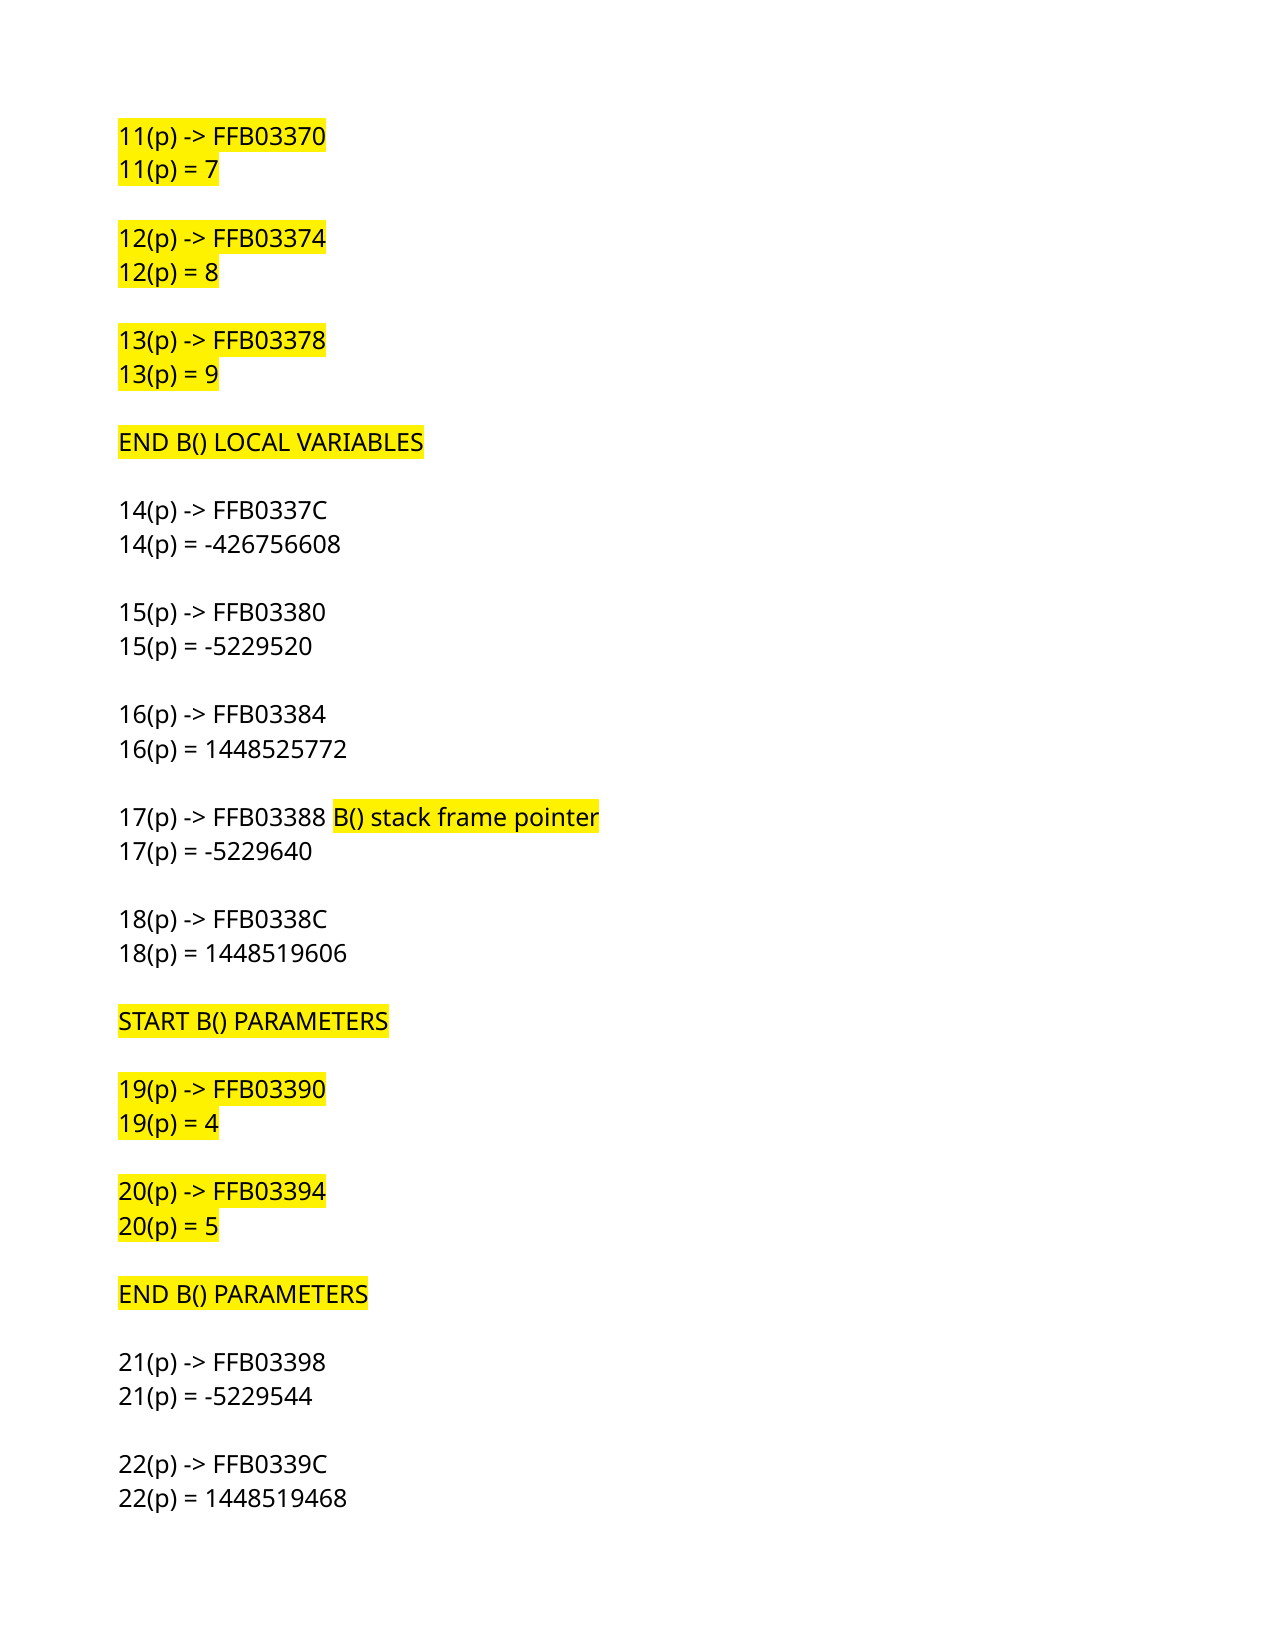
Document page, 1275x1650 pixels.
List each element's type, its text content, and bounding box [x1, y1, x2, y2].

text 11(p) -> FFB03370 [118, 118, 1157, 152]
text 12(p) = 8 [118, 254, 1157, 288]
text 13(p) -> FFB03378 [118, 322, 1157, 357]
text START B() PARAMETERS [118, 1004, 1157, 1038]
text 19(p) = 4 [118, 1106, 1157, 1140]
text 15(p) -> FFB03380 [118, 595, 1157, 629]
text 14(p) -> FFB0337C [118, 493, 1157, 527]
text 16(p) = 1448525772 [118, 731, 1157, 765]
text END B() PARAMETERS [118, 1276, 1157, 1310]
text 22(p) -> FFB0339C [118, 1447, 1157, 1481]
text 18(p) = 1448519606 [118, 936, 1157, 970]
text 12(p) -> FFB03374 [118, 220, 1157, 254]
text 15(p) = -5229520 [118, 629, 1157, 663]
text END B() LOCAL VARIABLES [118, 425, 1157, 459]
text 14(p) = -426756608 [118, 527, 1157, 561]
text 19(p) -> FFB03390 [118, 1072, 1157, 1106]
text 21(p) -> FFB03398 [118, 1344, 1157, 1378]
text 21(p) = -5229544 [118, 1378, 1157, 1412]
text 16(p) -> FFB03384 [118, 697, 1157, 731]
text 11(p) = 7 [118, 152, 1157, 186]
text 22(p) = 1448519468 [118, 1481, 1157, 1515]
text 17(p) -> FFB03388 B() stack frame pointer [118, 799, 1157, 833]
text 18(p) -> FFB0338C [118, 902, 1157, 936]
text 13(p) = 9 [118, 357, 1157, 391]
text 20(p) = 5 [118, 1208, 1157, 1242]
text 20(p) -> FFB03394 [118, 1174, 1157, 1208]
text 17(p) = -5229640 [118, 833, 1157, 867]
